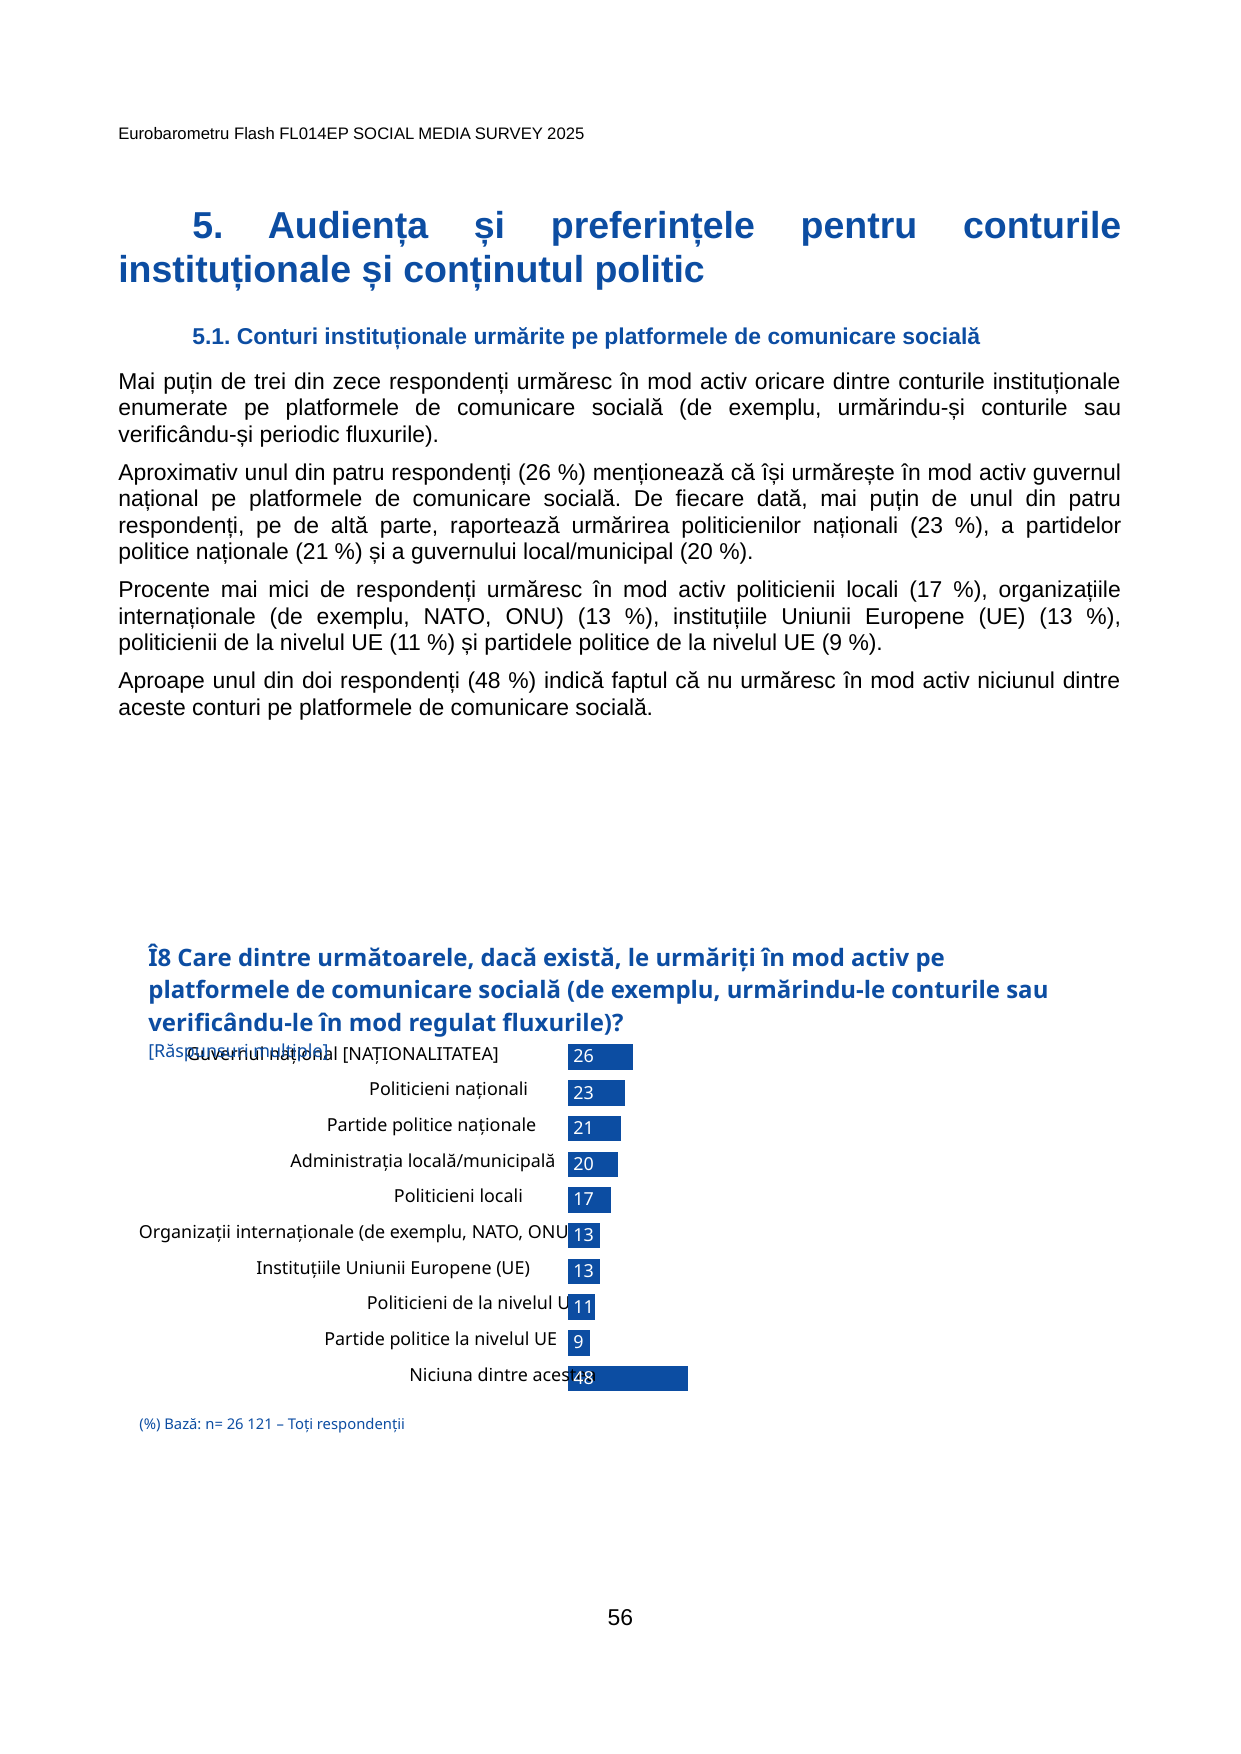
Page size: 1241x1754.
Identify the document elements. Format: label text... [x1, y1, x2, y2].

subtitle 5. Audiența și preferințele pentru conturile instituționale și conținutul politic [118, 204, 1122, 290]
text Aproape unul din doi respondenți (48 %) indică faptul că nu urmăresc în mod activ niciunul dintre aceste conturi pe platformele de comunicare socială. [118, 667, 1122, 720]
text Aproximativ unul din patru respondenți (26 %) menționează că își urmărește în mod activ guvernul național pe platformele de comunicare socială. De fiecare dată, mai puțin de unul din patru respondenți, pe de altă parte, raportează urmărirea politicienilor naționali (23 %), a partidelor politice naționale (21 %) și a guvernului local/municipal (20 %). [118, 459, 1122, 564]
text Mai puțin de trei din zece respondenți urmăresc în mod activ oricare dintre conturile instituționale enumerate pe platformele de comunicare socială (de exemplu, urmărindu-și conturile sau verificându-și periodic fluxurile). [118, 368, 1122, 447]
subtitle 5.1. Conturi instituționale urmărite pe platformele de comunicare socială [118, 323, 1122, 349]
text Procente mai mici de respondenți urmăresc în mod activ politicienii locali (17 %), organizațiile internaționale (de exemplu, NATO, ONU) (13 %), instituțiile Uniunii Europene (UE) (13 %), politicienii de la nivelul UE (11 %) și partidele politice de la nivelul UE (9 %). [118, 576, 1122, 655]
